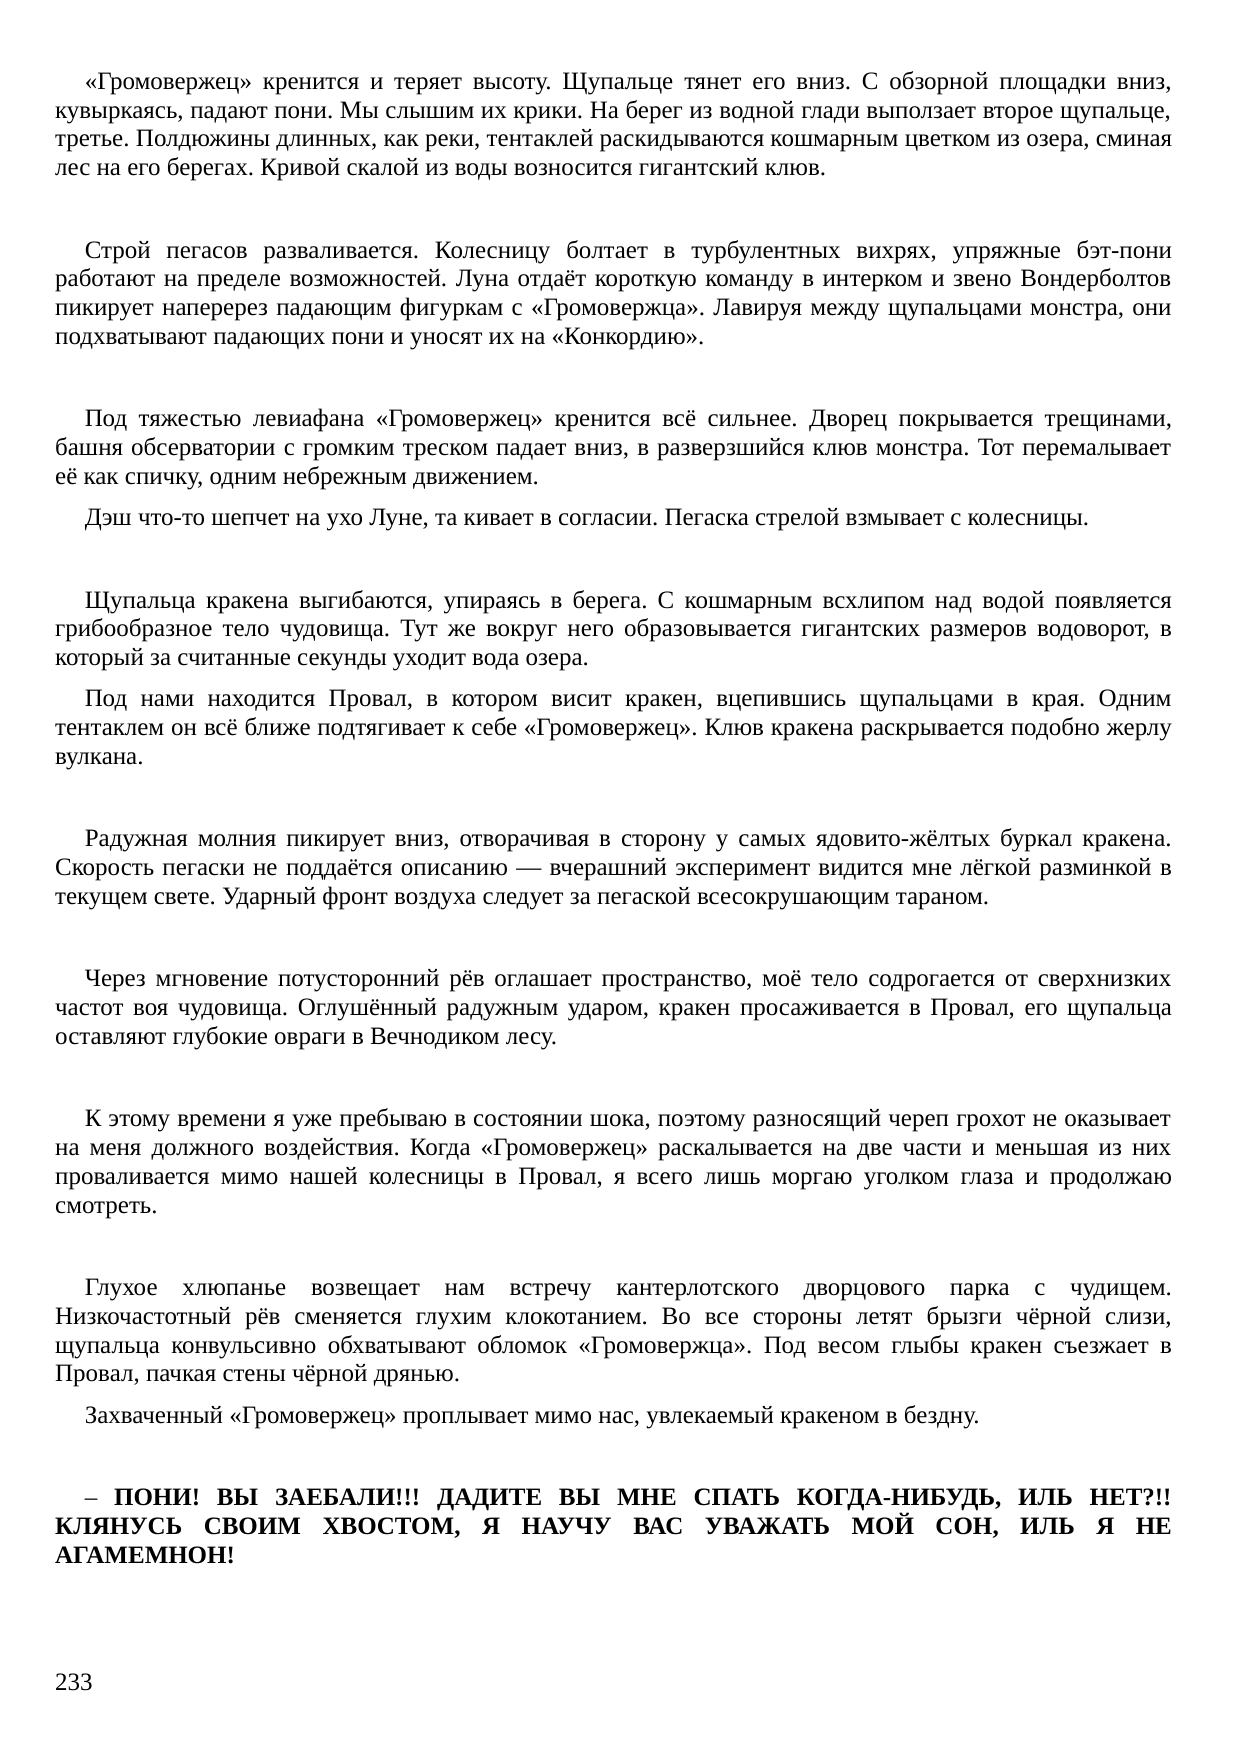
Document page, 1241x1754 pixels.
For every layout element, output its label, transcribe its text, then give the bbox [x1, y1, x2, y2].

text К этому времени я уже пребываю в состоянии шока, поэтому разносящий череп грохот не оказывает на меня должного воздействия. Когда «Громовержец» раскалывается на две части и меньшая из них проваливается мимо нашей колесницы в Провал, я всего лишь моргаю уголком глаза и продолжаю смотреть. [55, 1103, 1173, 1218]
text Дэш что-то шепчет на ухо Луне, та кивает в согласии. Пегаска стрелой взмывает с колесницы. [55, 502, 1173, 531]
text Под тяжестью левиафана «Громовержец» кренится всё сильнее. Дворец покрывается трещинами, башня обсерватории с громким треском падает вниз, в разверзшийся клюв монстра. Тот перемалывает её как спичку, одним небрежным движением. [55, 403, 1173, 490]
text Щупальца кракена выгибаются, упираясь в берега. С кошмарным всхлипом над водой появляется грибообразное тело чудовища. Тут же вокруг него образовывается гигантских размеров водоворот, в который за считанные секунды уходит вода озера. [55, 585, 1173, 671]
text Глухое хлюпанье возвещает нам встречу кантерлотского дворцового парка с чудищем. Низкочастотный рёв сменяется глухим клокотанием. Во все стороны летят брызги чёрной слизи, щупальца конвульсивно обхватывают обломок «Громовержца». Под весом глыбы кракен съезжает в Провал, пачкая стены чёрной дрянью. [55, 1272, 1173, 1387]
text Под нами находится Провал, в котором висит кракен, вцепившись щупальцами в края. Одним тентаклем он всё ближе подтягивает к себе «Громовержец». Клюв кракена раскрывается подобно жерлу вулкана. [55, 683, 1173, 770]
text Строй пегасов разваливается. Колесницу болтает в турбулентных вихрях, упряжные бэт-пони работают на пределе возможностей. Луна отдаёт короткую команду в интерком и звено Вондерболтов пикирует наперерез падающим фигуркам с «Громовержца». Лавируя между щупальцами монстра, они подхватывают падающих пони и уносят их на «Конкордию». [55, 235, 1173, 350]
text «Громовержец» кренится и теряет высоту. Щупальце тянет его вниз. С обзорной площадки вниз, кувыркаясь, падают пони. Мы слышим их крики. На берег из водной глади выползает второе щупальце, третье. Полдюжины длинных, как реки, тентаклей раскидываются кошмарным цветком из озера, сминая лес на его берегах. Кривой скалой из воды возносится гигантский клюв. [55, 66, 1173, 181]
text Радужная молния пикирует вниз, отворачивая в сторону у самых ядовито-жёлтых буркал кракена. Скорость пегаски не поддаётся описанию — вчерашний эксперимент видится мне лёгкой разминкой в текущем свете. Ударный фронт воздуха следует за пегаской всесокрушающим тараном. [55, 823, 1173, 910]
text Захваченный «Громовержец» проплывает мимо нас, увлекаемый кракеном в бездну. [55, 1400, 1173, 1428]
text – ПОНИ! ВЫ ЗАЕБАЛИ!!! ДАДИТЕ ВЫ МНЕ СПАТЬ КОГДА-НИБУДЬ, ИЛЬ НЕТ?!! КЛЯНУСЬ СВОИМ ХВОСТОМ, Я НАУЧУ ВАС УВАЖАТЬ МОЙ СОН, ИЛЬ Я НЕ АГАМЕМНОН! [55, 1482, 1173, 1568]
text Через мгновение потусторонний рёв оглашает пространство, моё тело содрогается от сверхнизких частот воя чудовища. Оглушённый радужным ударом, кракен просаживается в Провал, его щупальца оставляют глубокие овраги в Вечнодиком лесу. [55, 963, 1173, 1050]
